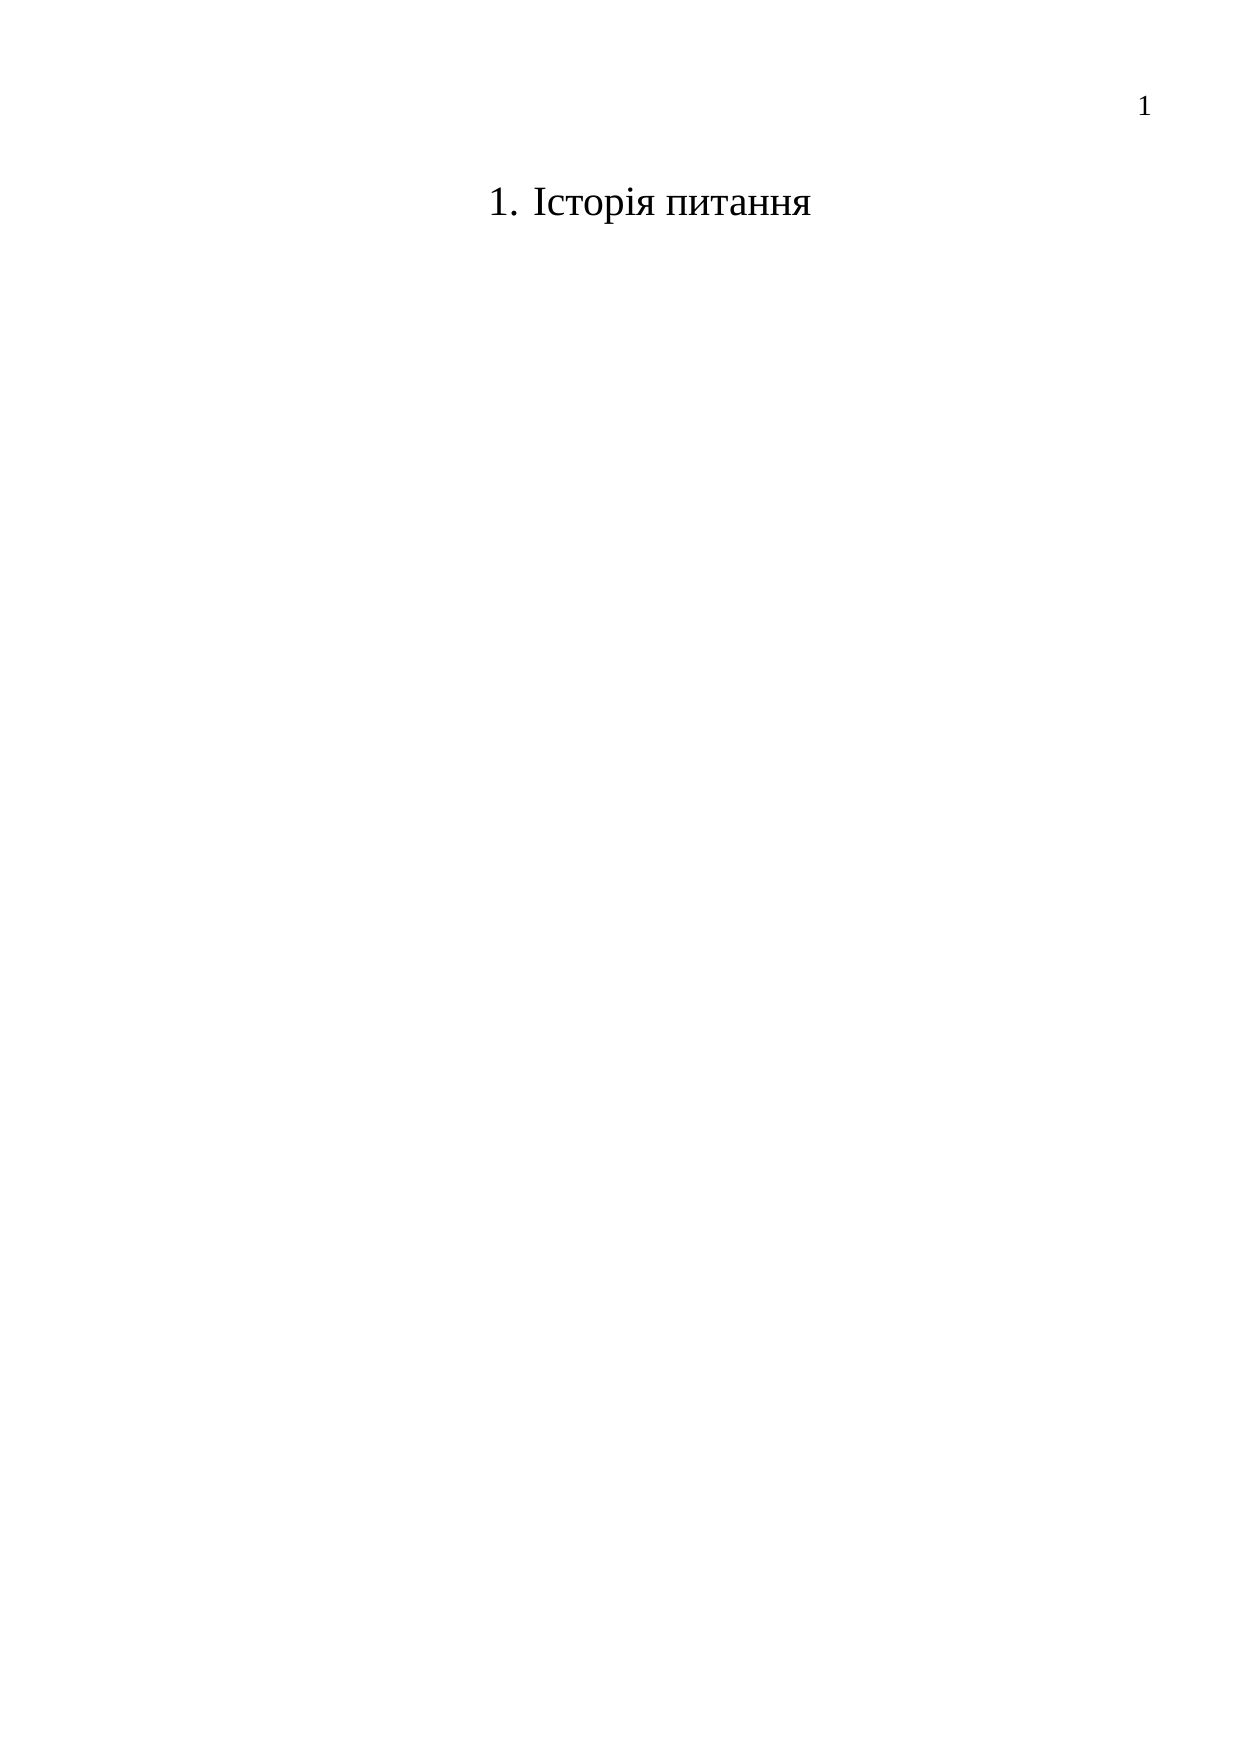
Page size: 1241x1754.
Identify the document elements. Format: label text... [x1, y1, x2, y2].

subtitle Історія питання [148, 176, 1152, 224]
